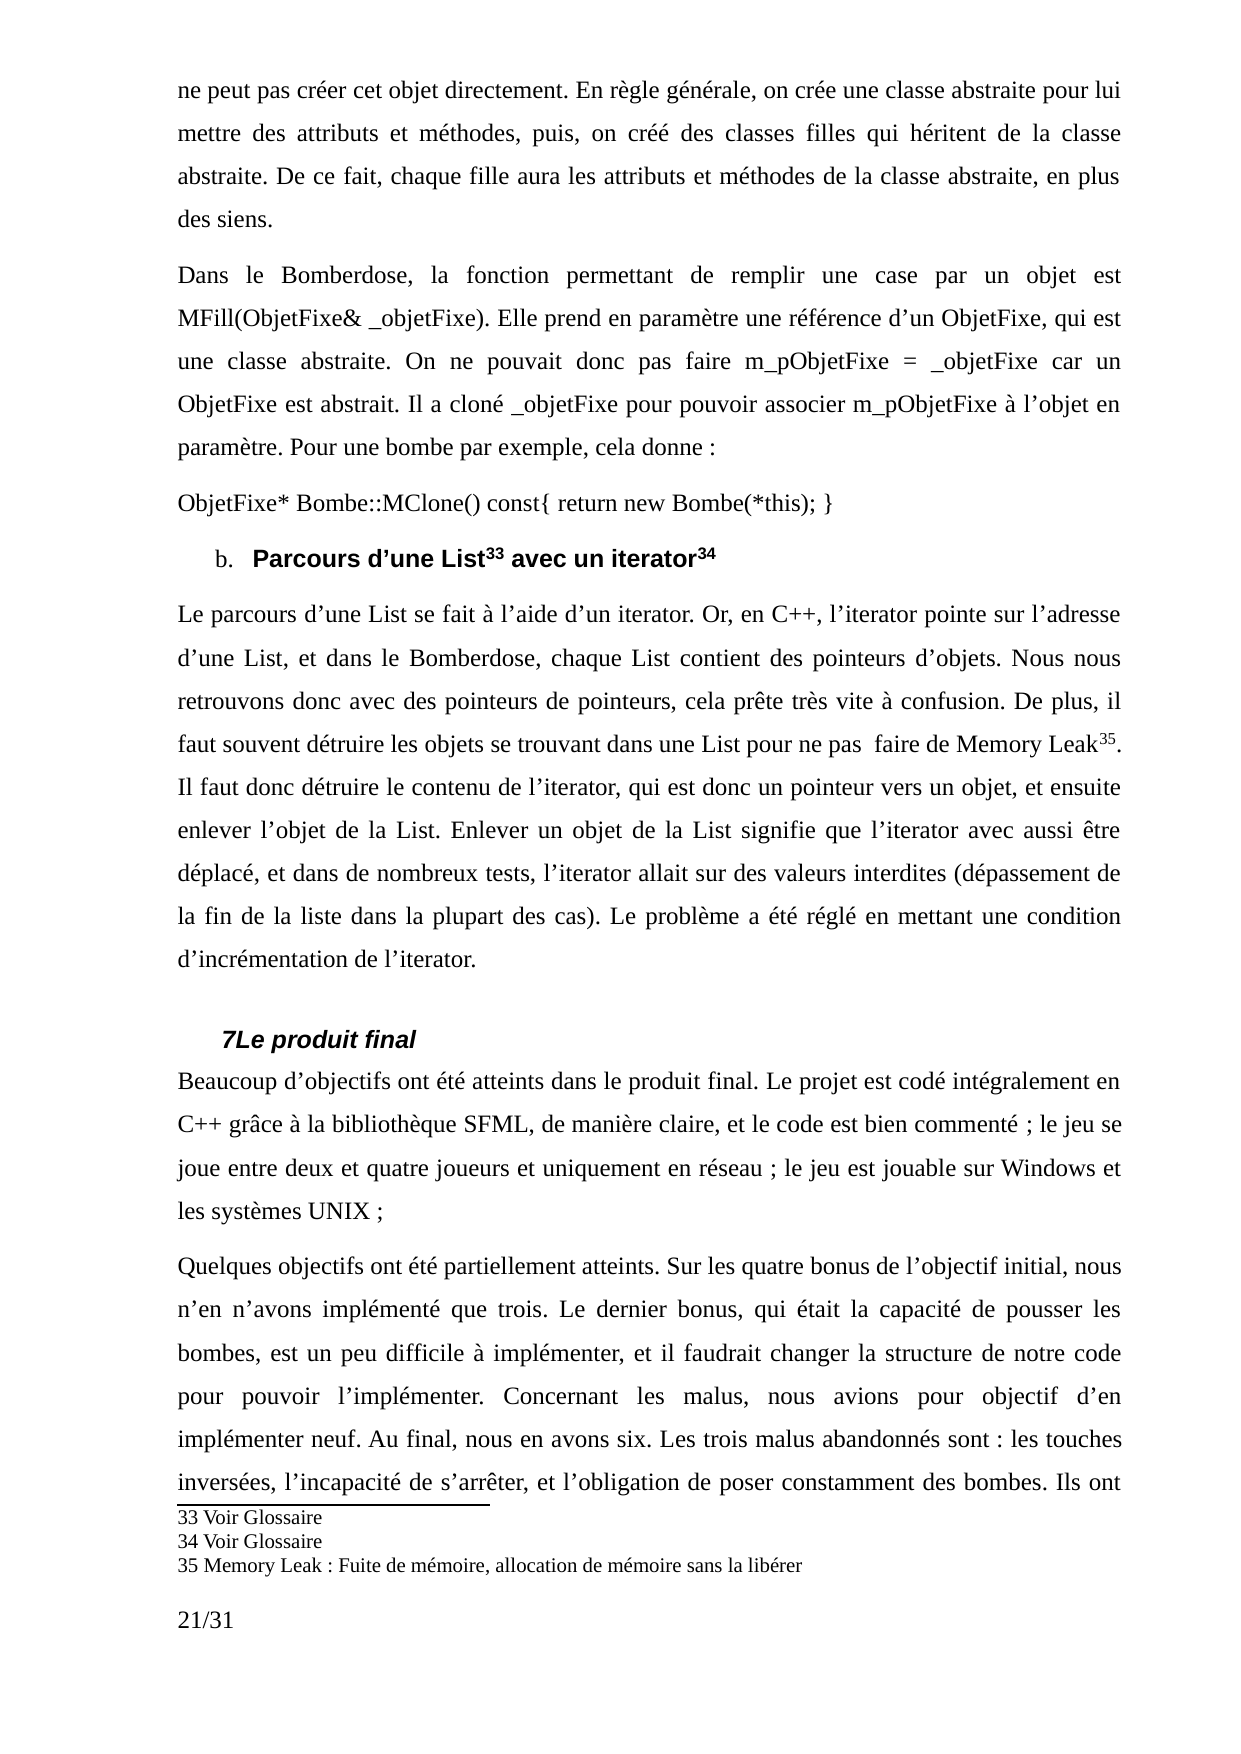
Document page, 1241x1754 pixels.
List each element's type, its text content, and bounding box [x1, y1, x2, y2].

text Dans le Bomberdose, la fonction permettant de remplir une case par un objet est MFill(ObjetFixe& _objetFixe). Elle prend en paramètre une référence d’un ObjetFixe, qui est une classe abstraite. On ne pouvait donc pas faire m_pObjetFixe = _objetFixe car un ObjetFixe est abstrait. Il a cloné _objetFixe pour pouvoir associer m_pObjetFixe à l’objet en paramètre. Pour une bombe par exemple, cela donne : [177, 260, 1122, 461]
text ObjetFixe* Bombe::MClone() const{ return new Bombe(*this); } [177, 488, 1122, 517]
subtitle Le produit final [177, 1025, 1122, 1054]
list Parcours d’une List avec un iterator [215, 544, 1122, 573]
text Beaucoup d’objectifs ont été atteints dans le produit final. Le projet est codé intégralement en C++ grâce à la bibliothèque SFML, de manière claire, et le code est bien commenté ; le jeu se joue entre deux et quatre joueurs et uniquement en réseau ; le jeu est jouable sur Windows et les systèmes UNIX ; [177, 1066, 1122, 1224]
text Le parcours d’une List se fait à l’aide d’un iterator. Or, en C++, l’iterator pointe sur l’adresse d’une List, et dans le Bomberdose, chaque List contient des pointeurs d’objets. Nous nous retrouvons donc avec des pointeurs de pointeurs, cela prête très vite à confusion. De plus, il faut souvent détruire les objets se trouvant dans une List pour ne pas faire de Memory Leak. Il faut donc détruire le contenu de l’iterator, qui est donc un pointeur vers un objet, et ensuite enlever l’objet de la List. Enlever un objet de la List signifie que l’iterator avec aussi être déplacé, et dans de nombreux tests, l’iterator allait sur des valeurs interdites (dépassement de la fin de la liste dans la plupart des cas). Le problème a été réglé en mettant une condition d’incrémentation de l’iterator. [177, 599, 1122, 973]
text ne peut pas créer cet objet directement. En règle générale, on crée une classe abstraite pour lui mettre des attributs et méthodes, puis, on créé des classes filles qui héritent de la classe abstraite. De ce fait, chaque fille aura les attributs et méthodes de la classe abstraite, en plus des siens. [177, 75, 1122, 233]
text Memory Leak : Fuite de mémoire, allocation de mémoire sans la libérer [177, 1553, 1122, 1577]
list Voir Glossaire [177, 1529, 1122, 1553]
list Voir Glossaire [177, 1505, 1122, 1529]
text Quelques objectifs ont été partiellement atteints. Sur les quatre bonus de l’objectif initial, nous n’en n’avons implémenté que trois. Le dernier bonus, qui était la capacité de pousser les bombes, est un peu difficile à implémenter, et il faudrait changer la structure de notre code pour pouvoir l’implémenter. Concernant les malus, nous avions pour objectif d’en implémenter neuf. Au final, nous en avons six. Les trois malus abandonnés sont : les touches inversées, l’incapacité de s’arrêter, et l’obligation de poser constamment des bombes. Ils ont [177, 1251, 1122, 1496]
